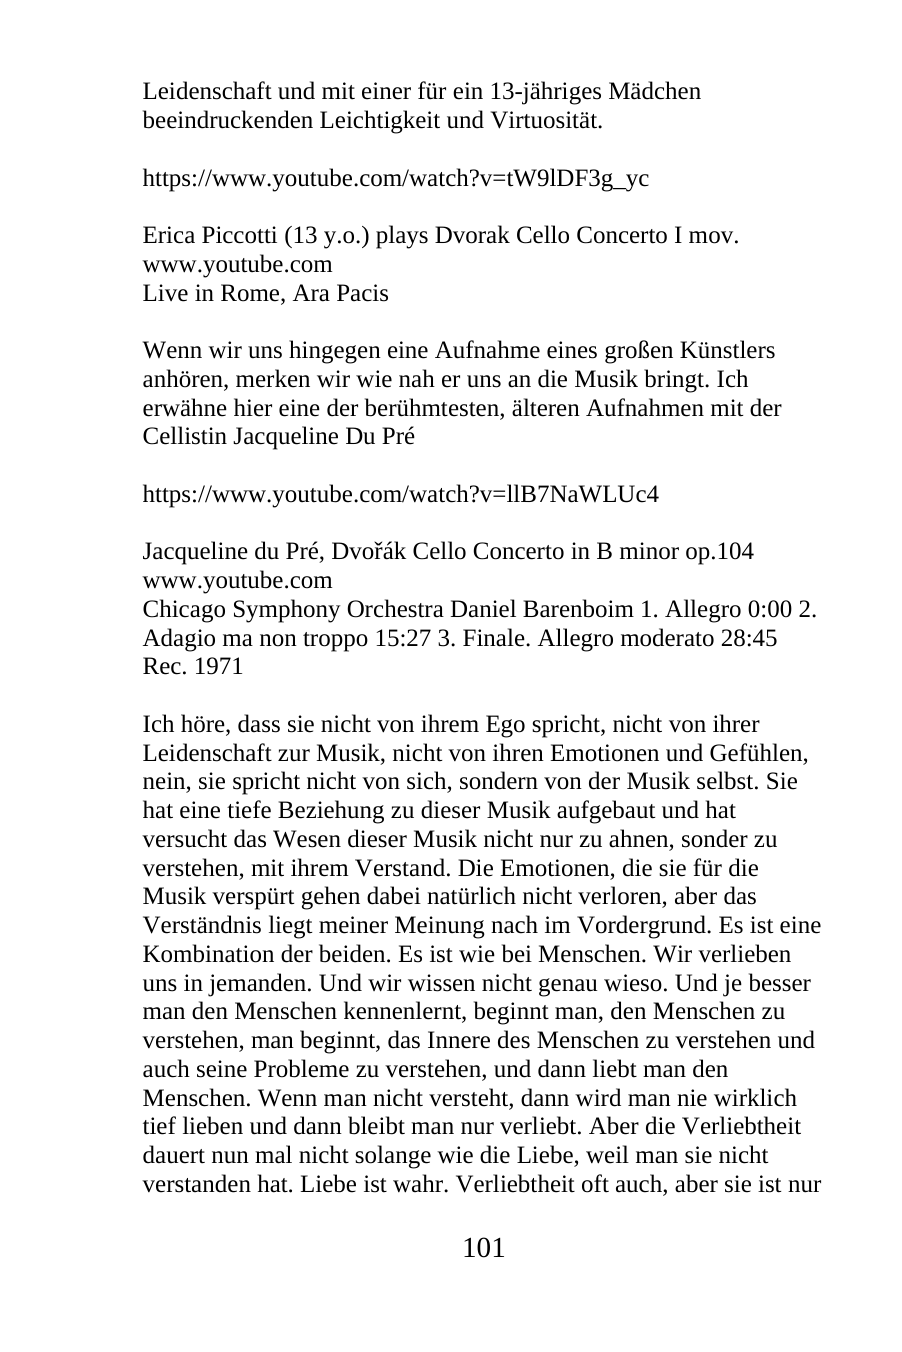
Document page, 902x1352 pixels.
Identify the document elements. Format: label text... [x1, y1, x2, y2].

text Ich höre, dass sie nicht von ihrem Ego spricht, nicht von ihrer Leidenschaft zur Musik, nicht von ihren Emotionen und Gefühlen, nein, sie spricht nicht von sich, sondern von der Musik selbst. Sie hat eine tiefe Beziehung zu dieser Musik aufgebaut und hat versucht das Wesen dieser Musik nicht nur zu ahnen, sonder zu verstehen, mit ihrem Verstand. Die Emotionen, die sie für die Musik verspürt gehen dabei natürlich nicht verloren, aber das Verständnis liegt meiner Meinung nach im Vordergrund. Es ist eine Kombination der beiden. Es ist wie bei Menschen. Wir verlieben uns in jemanden. Und wir wissen nicht genau wieso. Und je besser man den Menschen kennenlernt, beginnt man, den Menschen zu verstehen, man beginnt, das Innere des Menschen zu verstehen und auch seine Probleme zu verstehen, und dann liebt man den Menschen. Wenn man nicht versteht, dann wird man nie wirklich tief lieben und dann bleibt man nur verliebt. Aber die Verliebtheit dauert nun mal nicht solange wie die Liebe, weil man sie nicht verstanden hat. Liebe ist wahr. Verliebtheit oft auch, aber sie ist nur [142, 709, 825, 1198]
text https://www.youtube.com/watch?v=tW9lDF3g_yc [142, 163, 825, 191]
text www.youtube.com [142, 565, 825, 594]
text www.youtube.com [142, 249, 825, 278]
text Chicago Symphony Orchestra Daniel Barenboim 1. Allegro 0:00 2. Adagio ma non troppo 15:27 3. Finale. Allegro moderato 28:45 Rec. 1971 [142, 594, 825, 680]
text Leidenschaft und mit einer für ein 13-jähriges Mädchen beeindruckenden Leichtigkeit und Virtuosität. [142, 76, 825, 134]
text https://www.youtube.com/watch?v=llB7NaWLUc4 [142, 479, 825, 508]
text Wenn wir uns hingegen eine Aufnahme eines großen Künstlers anhören, merken wir wie nah er uns an die Musik bringt. Ich erwähne hier eine der berühmtesten, älteren Aufnahmen mit der Cellistin Jacqueline Du Pré [142, 335, 825, 450]
text Erica Piccotti (13 y.o.) plays Dvorak Cello Concerto I mov. [142, 220, 825, 249]
text Live in Rome, Ara Pacis [142, 278, 825, 306]
text Jacqueline du Pré, Dvořák Cello Concerto in B minor op.104 [142, 536, 825, 565]
